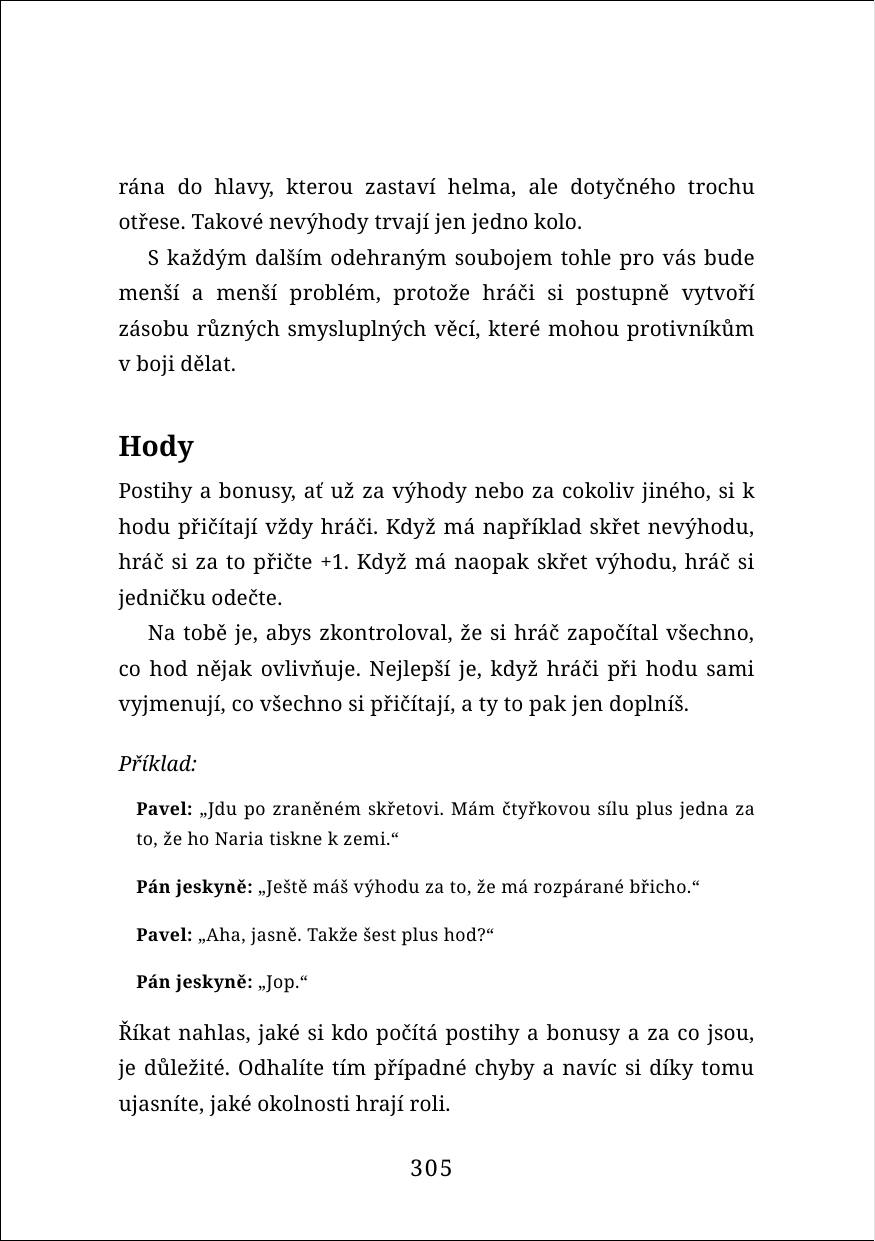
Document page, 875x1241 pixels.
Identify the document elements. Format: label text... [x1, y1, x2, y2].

text Pavel: „Aha, jasně. Takže šest plus hod?“ [136, 922, 756, 946]
text Pán jeskyně: „Ještě máš výhodu za to, že má rozpárané břicho.“ [136, 874, 756, 898]
text rána do hlavy, kterou zastaví helma, ale dotyčného trochu otřese. Takové nevýhody trvají jen jedno kolo. S každým dalším odehraným soubojem tohle pro vás bude menší a menší problém, protože hráči si postupně vytvoří zásobu různých smysluplných věcí, které mohou protivníkům v boji dělat. [118, 172, 756, 378]
text Pavel: „Jdu po zraněném skřetovi. Mám čtyřkovou sílu plus jedna za to, že ho Naria tiskne k zemi.“ [136, 796, 756, 850]
text Říkat nahlas, jaké si kdo počítá postihy a bonusy a za co jsou, je důležité. Odhalíte tím případné chyby a navíc si díky tomu ujasníte, jaké okolnosti hrají roli. [118, 1018, 756, 1117]
text Příklad: [118, 749, 756, 777]
text Postihy a bonusy, ať už za výhody nebo za cokoliv jiného, si k hodu přičítají vždy hráči. Když má například skřet nevýhodu, hráč si za to přičte +1. Když má naopak skřet výhodu, hráč si jedničku odečte. Na tobě je, abys zkontroloval, že si hráč započítal všechno, co hod nějak ovlivňuje. Nejlepší je, když hráči při hodu sami vyjmenují, co všechno si přičítají, a ty to pak jen doplníš. [118, 476, 756, 718]
text Pán jeskyně: „Jop.“ [136, 970, 756, 994]
subtitle Hody [118, 426, 756, 464]
